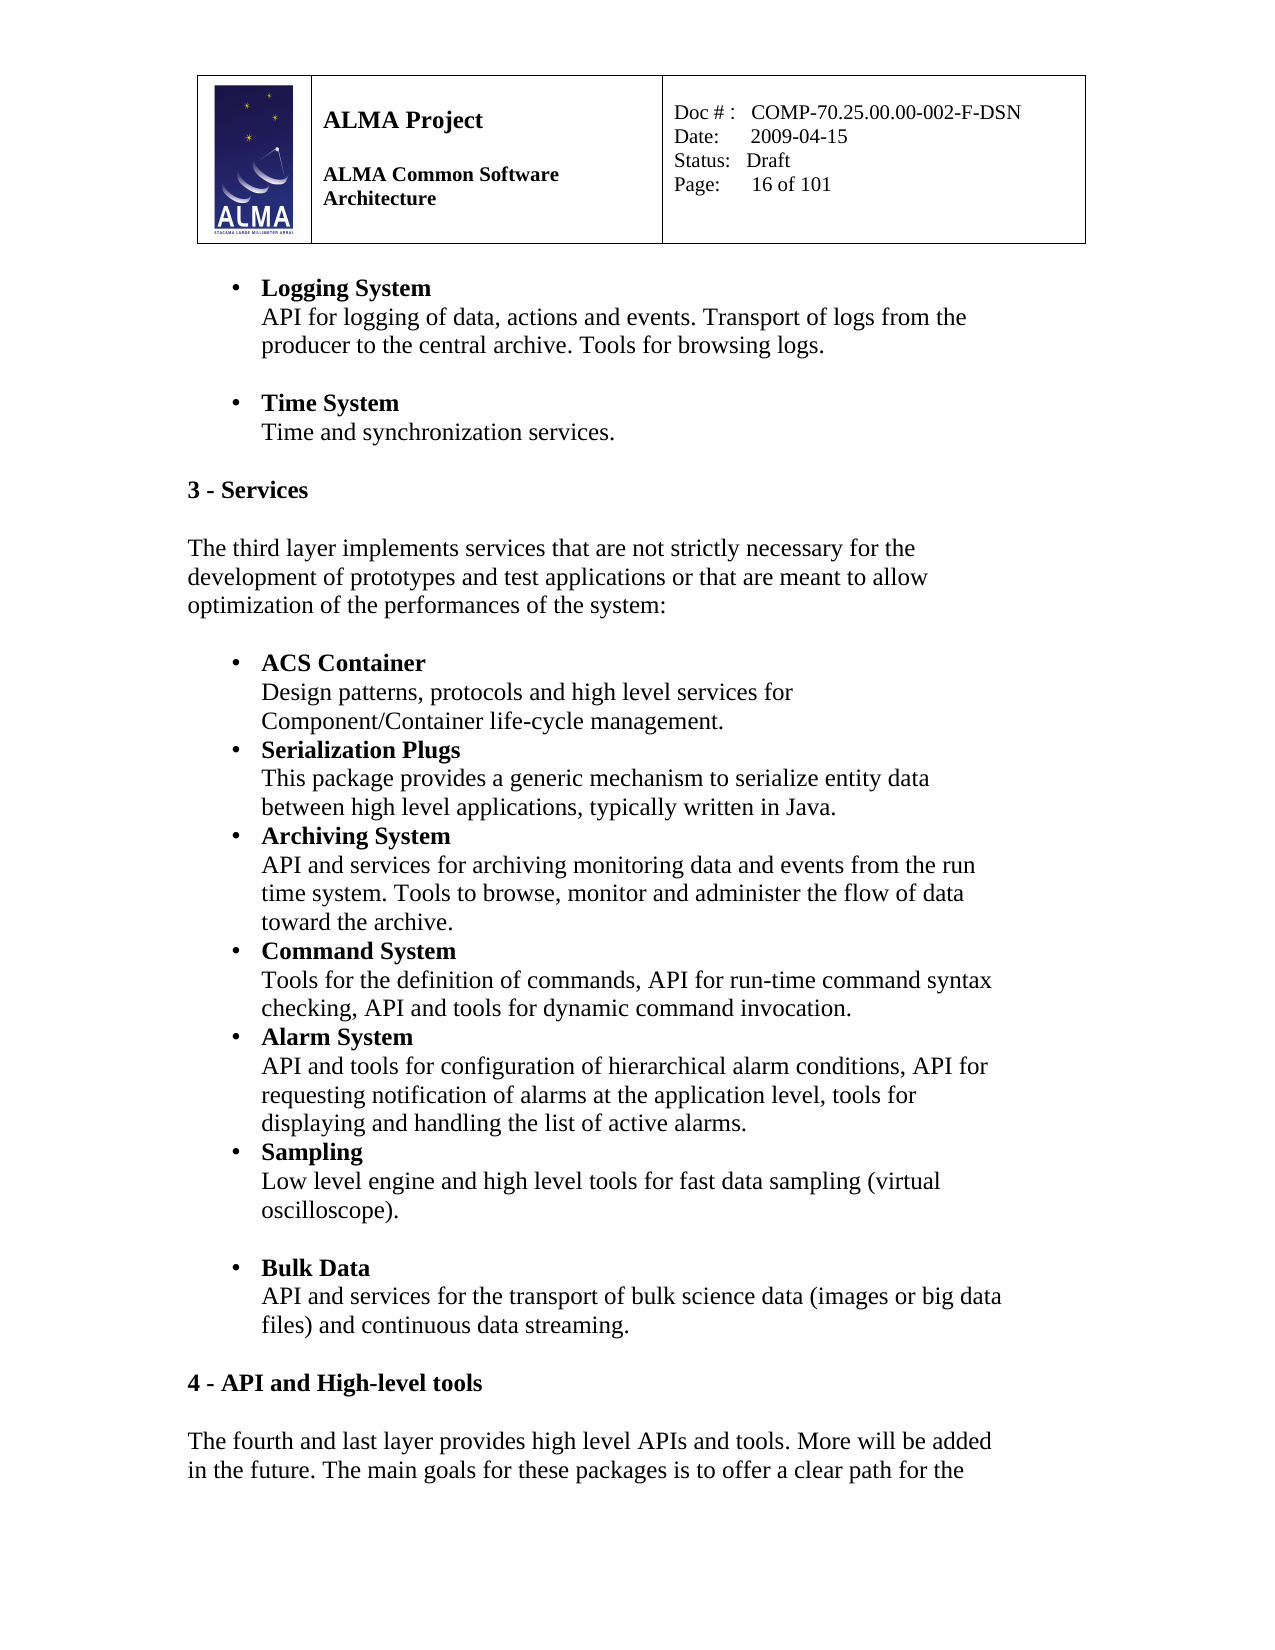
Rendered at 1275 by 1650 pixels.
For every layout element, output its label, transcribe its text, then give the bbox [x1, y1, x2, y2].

list Archiving System API and services for archiving monitoring data and events from the run time system. Tools to browse, monitor and administer the flow of data toward the archive. [232, 821, 1012, 936]
text 4 - API and High-level tools [187, 1368, 1012, 1397]
picture [214, 85, 293, 235]
text The fourth and last layer provides high level APIs and tools. More will be added in the future. The main goals for these packages is to offer a clear path for the [187, 1426, 1012, 1483]
list Time System Time and synchronization services. [232, 388, 1012, 446]
text 3 - Services [187, 475, 1012, 504]
list Logging System API for logging of data, actions and events. Transport of logs from the producer to the central archive. Tools for browsing logs. [232, 273, 1012, 359]
text The third layer implements services that are not strictly necessary for the development of prototypes and test applications or that are meant to allow optimization of the performances of the system: [187, 533, 1012, 619]
list Command System Tools for the definition of commands, API for run-time command syntax checking, API and tools for dynamic command invocation. [232, 936, 1012, 1022]
list Serialization Plugs This package provides a generic mechanism to serialize entity data between high level applications, typically written in Java. [232, 735, 1012, 821]
list Sampling Low level engine and high level tools for fast data sampling (virtual oscilloscope). [232, 1137, 1012, 1223]
list ACS Container Design patterns, protocols and high level services for Component/Container life-cycle management. [232, 648, 1012, 735]
list Alarm System API and tools for configuration of hierarchical alarm conditions, API for requesting notification of alarms at the application level, tools for displaying and handling the list of active alarms. [232, 1022, 1012, 1137]
list Bulk Data API and services for the transport of bulk science data (images or big data files) and continuous data streaming. [232, 1253, 1012, 1339]
